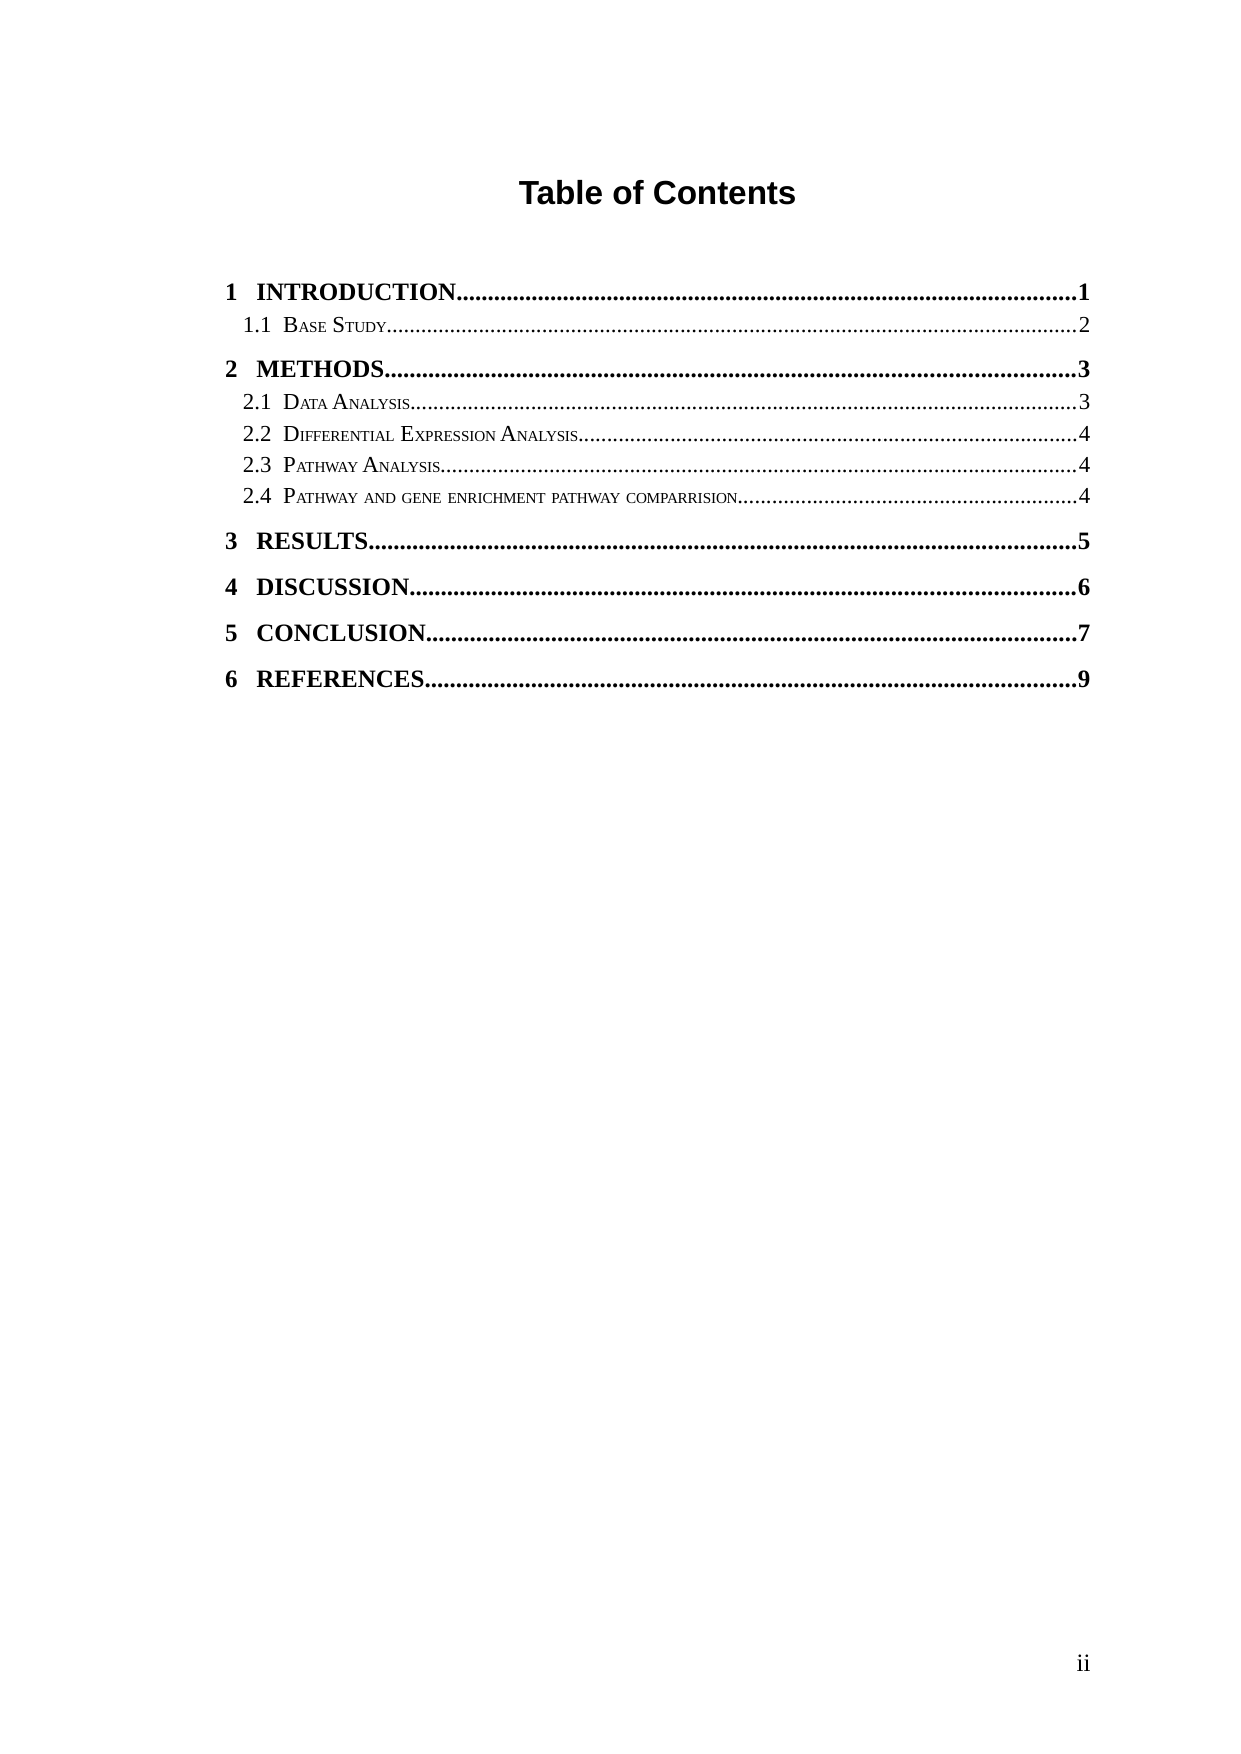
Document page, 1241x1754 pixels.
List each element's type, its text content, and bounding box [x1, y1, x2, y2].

text 2.2 Differential Expression Analysis 4 [243, 421, 1090, 446]
subtitle Table of Contents [225, 175, 1090, 212]
text 2 Methods 3 [225, 355, 1090, 383]
text 6 References 9 [225, 665, 1090, 693]
text 3 Results 5 [225, 527, 1090, 555]
text 2.1 Data Analysis 3 [243, 389, 1090, 414]
text 5 Conclusion 7 [225, 619, 1090, 647]
text 1.1 Base Study 2 [243, 312, 1090, 337]
text 1 Introduction 1 [225, 278, 1090, 306]
text 2.4 Pathway and gene enrichment pathway comparrision 4 [243, 483, 1090, 509]
text 4 Discussion 6 [225, 573, 1090, 601]
text 2.3 Pathway Analysis 4 [243, 452, 1090, 477]
